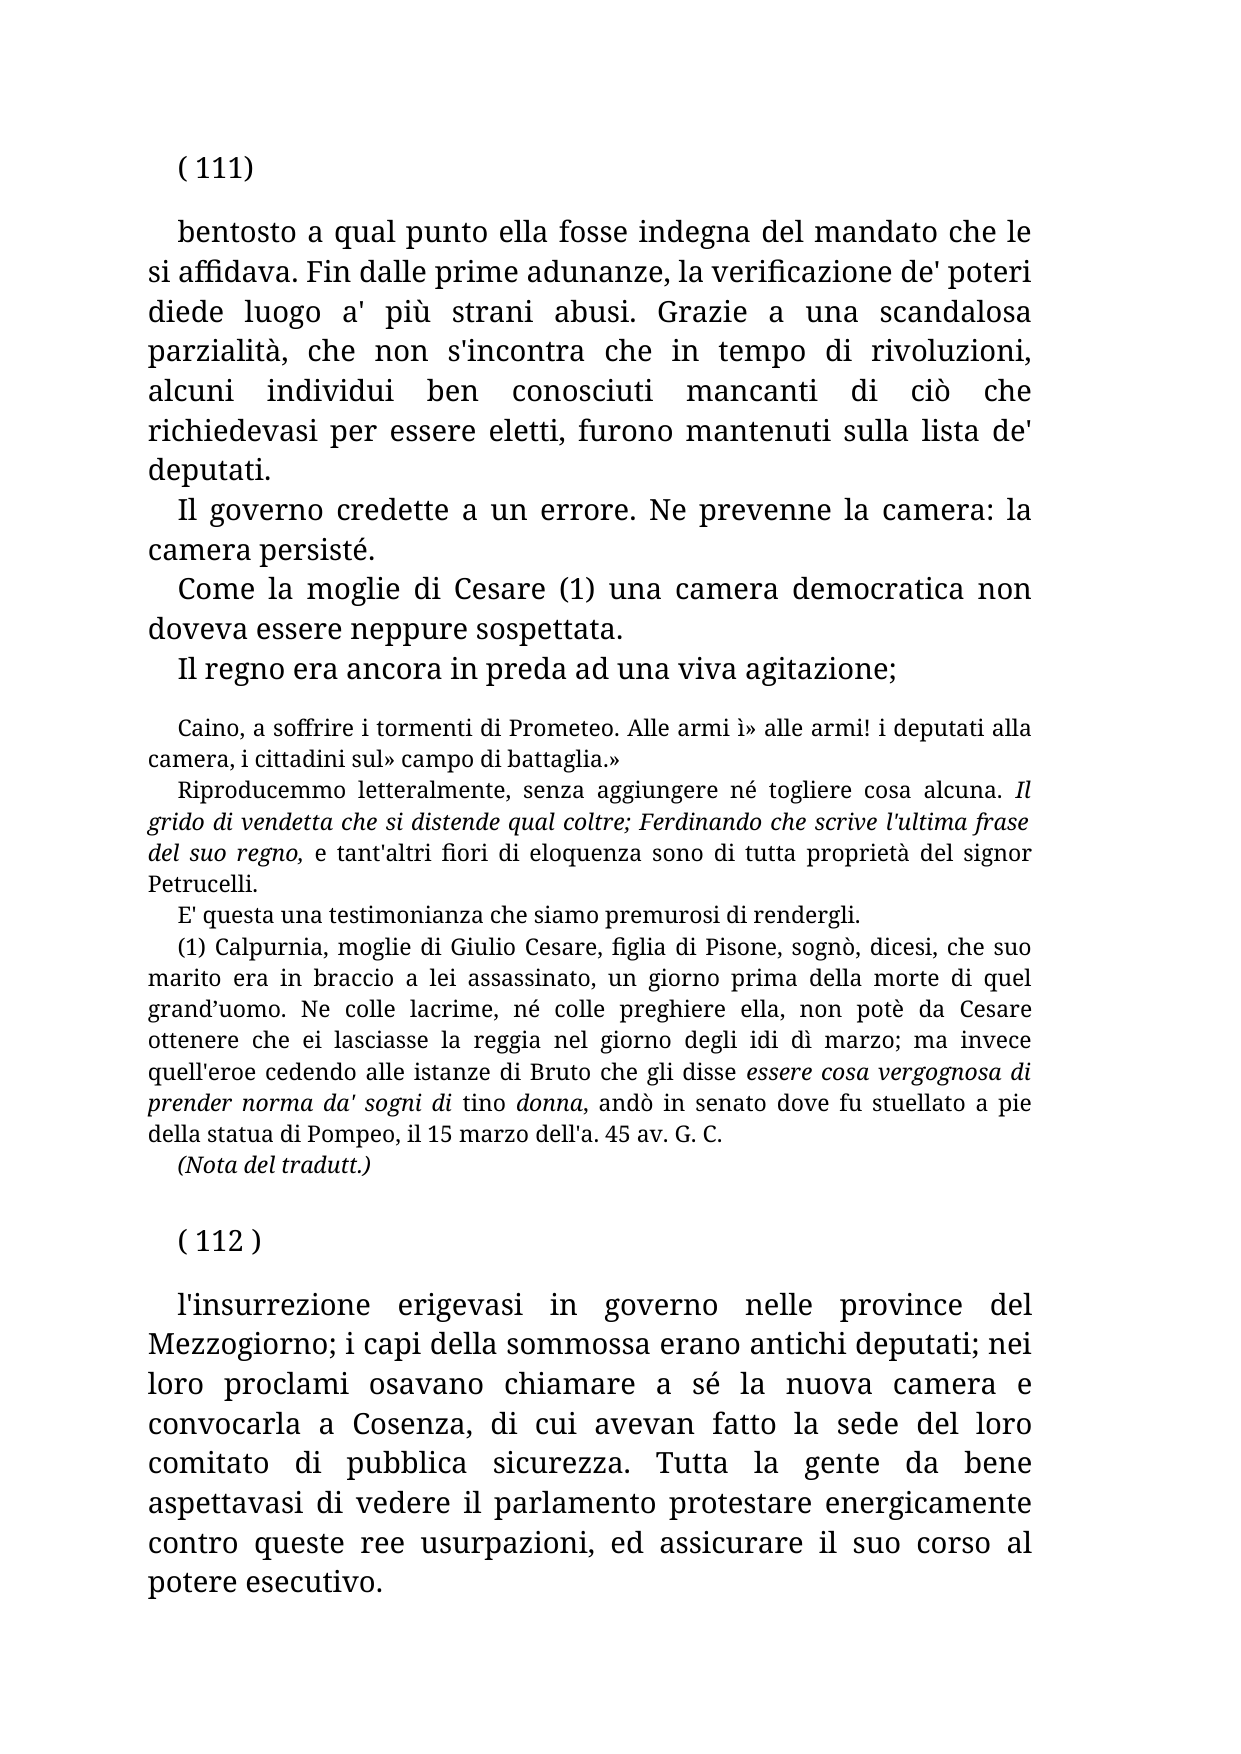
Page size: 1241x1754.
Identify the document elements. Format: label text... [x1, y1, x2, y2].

text Caino, a soffrire i tormenti di Prometeo. Alle armi ì» alle armi! i deputati alla camera, i cittadini sul» campo di battaglia.» [148, 712, 1033, 774]
text Come la moglie di Cesare (1) una camera democratica non doveva essere neppure sospettata. [148, 569, 1033, 648]
text ( 112 ) [148, 1220, 1033, 1260]
text Il governo credette a un errore. Ne prevenne la camera: la camera persisté. [148, 489, 1033, 569]
text Il regno era ancora in preda ad una viva agitazione; [148, 648, 1033, 688]
text bentosto a qual punto ella fosse indegna del mandato che le si affidava. Fin dalle prime adunanze, la verificazione de' poteri diede luogo a' più strani abusi. Grazie a una scandalosa parzialità, che non s'incontra che in tempo di rivoluzioni, alcuni individui ben conosciuti mancanti di ciò che richiedevasi per essere eletti, furono mantenuti sulla lista de' deputati. [148, 211, 1033, 489]
text l'insurrezione erigevasi in governo nelle province del Mezzogiorno; i capi della sommossa erano antichi deputati; nei loro proclami osavano chiamare a sé la nuova camera e convocarla a Cosenza, di cui avevan fatto la sede del loro comitato di pubblica sicurezza. Tutta la gente da bene aspettavasi di vedere il parlamento protestare energicamente contro queste ree usurpazioni, ed assicurare il suo corso al potere esecutivo. [148, 1284, 1033, 1601]
text Riproducemmo letteralmente, senza aggiungere né togliere cosa alcuna. Il grido di vendetta che si distende qual coltre; Ferdinando che scrive l'ultima frase del suo regno, e tant'altri fiori di eloquenza sono di tutta proprietà del signor Petrucelli. [148, 774, 1033, 899]
text (Nota del tradutt.) [148, 1149, 1033, 1181]
text (1) Calpurnia, moglie di Giulio Cesare, figlia di Pisone, sognò, dicesi, che suo marito era in braccio a lei assassinato, un giorno prima della morte di quel grand’uomo. Ne colle lacrime, né colle preghiere ella, non potè da Cesare ottenere che ei lasciasse la reggia nel giorno degli idi dì marzo; ma invece quell'eroe cedendo alle istanze di Bruto che gli disse essere cosa vergognosa di prender norma da' sogni di tino donna, andò in senato dove fu stuellato a pie della statua di Pompeo, il 15 marzo dell'a. 45 av. G. C. [148, 931, 1033, 1149]
text ( 111) [148, 148, 1033, 187]
text E' questa una testimonianza che siamo premurosi di rendergli. [148, 899, 1033, 931]
